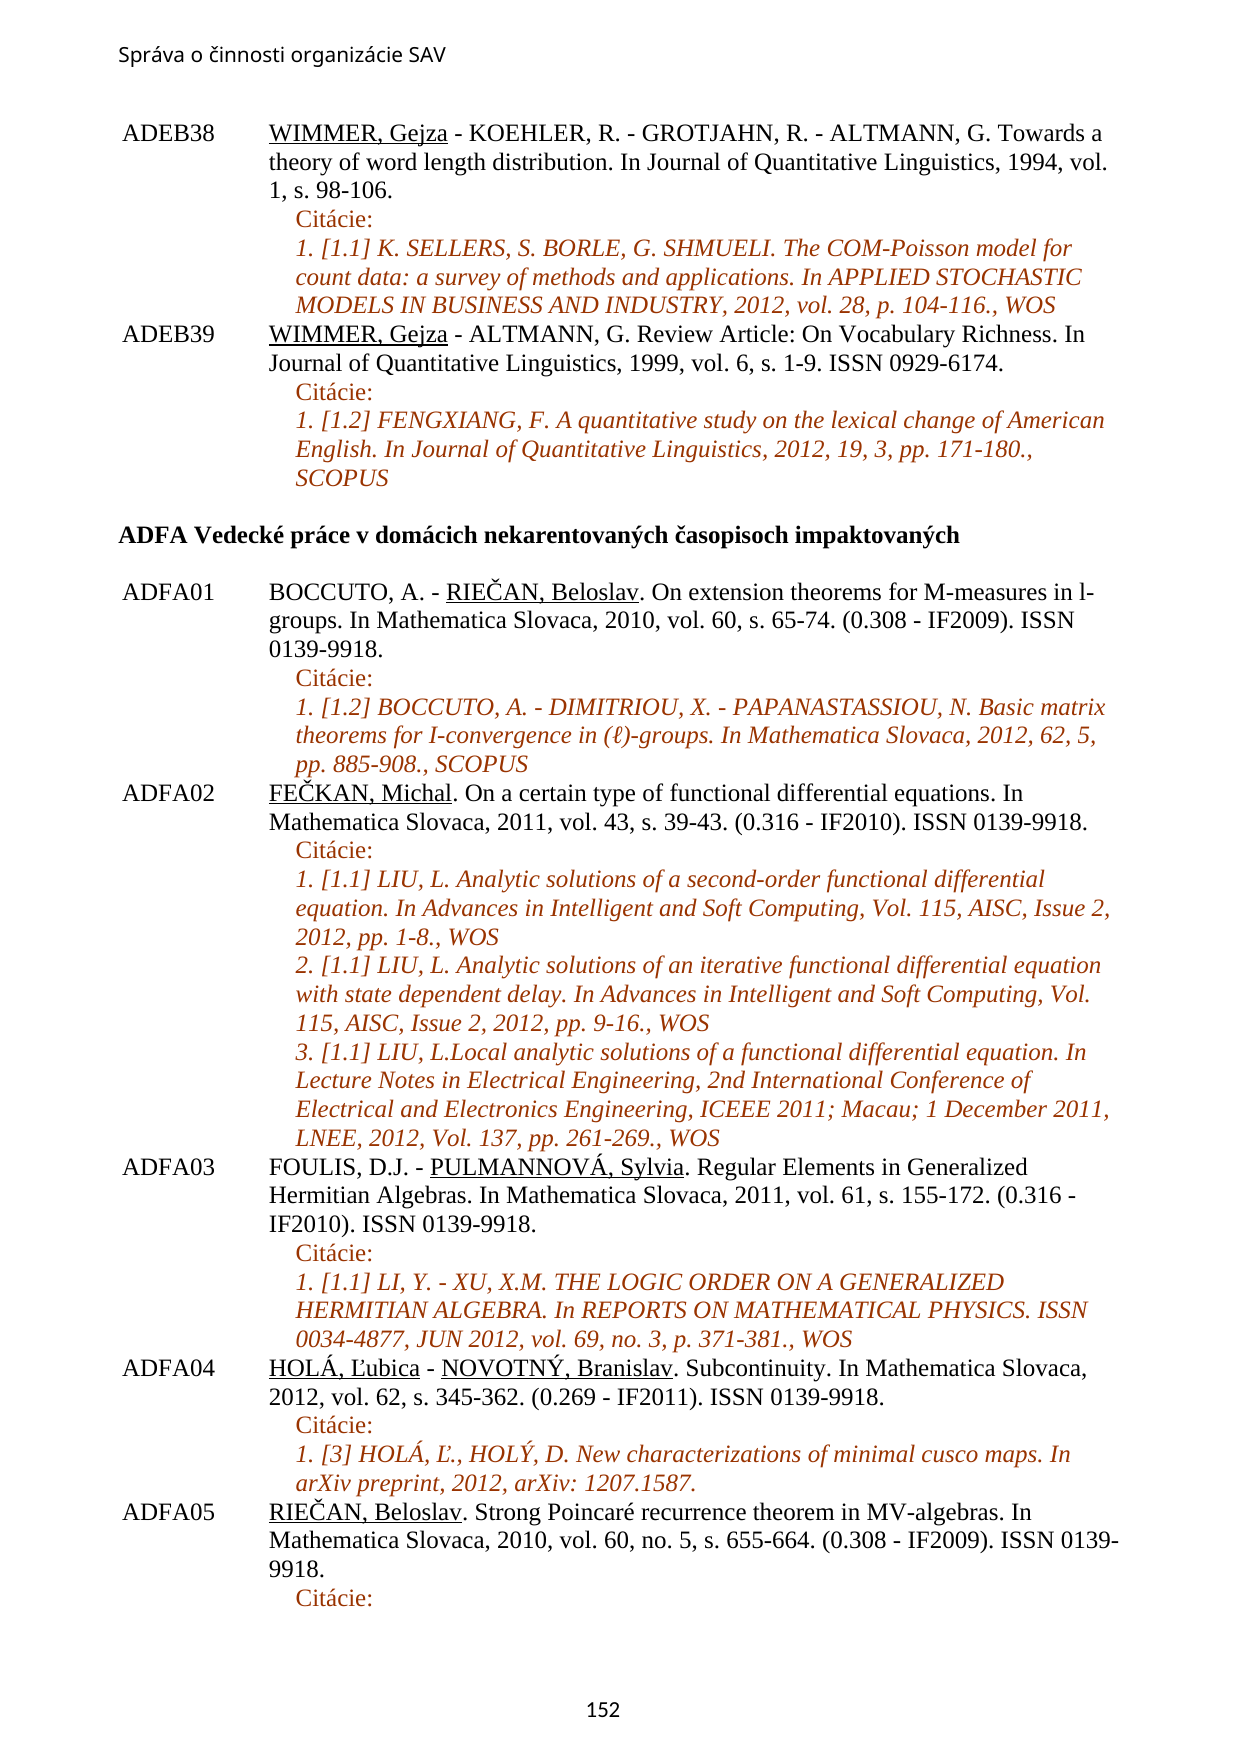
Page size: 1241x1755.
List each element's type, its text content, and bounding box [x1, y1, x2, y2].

table_header ADFA03 [122, 1152, 269, 1238]
table_header ADEB39 [122, 319, 269, 377]
text Citácie: [295, 1238, 1122, 1267]
text 1. [3] HOLÁ, Ľ., HOLÝ, D. New characterizations of minimal cusco maps. In arXiv preprint, 2012, arXiv: 1207.1587. [295, 1439, 1122, 1497]
text Citácie: [295, 1410, 1122, 1439]
text Citácie: [295, 835, 1122, 864]
text ADFA Vedecké práce v domácich nekarentovaných časopisoch impaktovaných [118, 520, 1122, 577]
text 2. [1.1] LIU, L. Analytic solutions of an iterative functional differential equation with state dependent delay. In Advances in Intelligent and Soft Computing, Vol. 115, AISC, Issue 2, 2012, pp. 9-16., WOS [295, 950, 1122, 1037]
table_header ADFA01 [122, 577, 269, 663]
table_header WIMMER, Gejza - ALTMANN, G. Review Article: On Vocabulary Richness. In Journal of Quantitative Linguistics, 1999, vol. 6, s. 1-9. ISSN 0929-6174. [269, 319, 1122, 377]
text 1. [1.1] K. SELLERS, S. BORLE, G. SHMUELI. The COM-Poisson model for count data: a survey of methods and applications. In APPLIED STOCHASTIC MODELS IN BUSINESS AND INDUSTRY, 2012, vol. 28, p. 104-116., WOS [295, 233, 1122, 319]
text Citácie: [295, 377, 1122, 406]
table_header HOLÁ, Ľubica - NOVOTNÝ, Branislav. Subcontinuity. In Mathematica Slovaca, 2012, vol. 62, s. 345-362. (0.269 - IF2011). ISSN 0139-9918. [269, 1353, 1122, 1410]
table_header ADFA05 [122, 1497, 269, 1583]
text 1. [1.2] FENGXIANG, F. A quantitative study on the lexical change of American English. In Journal of Quantitative Linguistics, 2012, 19, 3, pp. 171-180., SCOPUS [295, 406, 1122, 520]
table_header BOCCUTO, A. - RIEČAN, Beloslav. On extension theorems for M-measures in l-groups. In Mathematica Slovaca, 2010, vol. 60, s. 65-74. (0.308 - IF2009). ISSN 0139-9918. [269, 577, 1122, 663]
text 1. [1.1] LIU, L. Analytic solutions of a second-order functional differential equation. In Advances in Intelligent and Soft Computing, Vol. 115, AISC, Issue 2, 2012, pp. 1-8., WOS [295, 864, 1122, 950]
table_header RIEČAN, Beloslav. Strong Poincaré recurrence theorem in MV-algebras. In Mathematica Slovaca, 2010, vol. 60, no. 5, s. 655-664. (0.308 - IF2009). ISSN 0139-9918. [269, 1497, 1122, 1583]
table_header ADFA02 [122, 778, 269, 835]
text Citácie: [295, 663, 1122, 692]
table_header ADEB38 [122, 118, 269, 204]
text Citácie: [295, 1583, 1122, 1612]
table_header ADFA04 [122, 1353, 269, 1410]
text 3. [1.1] LIU, L.Local analytic solutions of a functional differential equation. In Lecture Notes in Electrical Engineering, 2nd International Conference of Electrical and Electronics Engineering, ICEEE 2011; Macau; 1 December 2011, LNEE, 2012, Vol. 137, pp. 261-269., WOS [295, 1037, 1122, 1152]
text 1. [1.2] BOCCUTO, A. - DIMITRIOU, X. - PAPANASTASSIOU, N. Basic matrix theorems for I-convergence in (ℓ)-groups. In Mathematica Slovaca, 2012, 62, 5, pp. 885-908., SCOPUS [295, 692, 1122, 778]
table_header FEČKAN, Michal. On a certain type of functional differential equations. In Mathematica Slovaca, 2011, vol. 43, s. 39-43. (0.316 - IF2010). ISSN 0139-9918. [269, 778, 1122, 835]
text Citácie: [295, 204, 1122, 233]
table_header WIMMER, Gejza - KOEHLER, R. - GROTJAHN, R. - ALTMANN, G. Towards a theory of word length distribution. In Journal of Quantitative Linguistics, 1994, vol. 1, s. 98-106. [269, 118, 1122, 204]
text 1. [1.1] LI, Y. - XU, X.M. THE LOGIC ORDER ON A GENERALIZED HERMITIAN ALGEBRA. In REPORTS ON MATHEMATICAL PHYSICS. ISSN 0034-4877, JUN 2012, vol. 69, no. 3, p. 371-381., WOS [295, 1267, 1122, 1353]
table_header FOULIS, D.J. - PULMANNOVÁ, Sylvia. Regular Elements in Generalized Hermitian Algebras. In Mathematica Slovaca, 2011, vol. 61, s. 155-172. (0.316 - IF2010). ISSN 0139-9918. [269, 1152, 1122, 1238]
